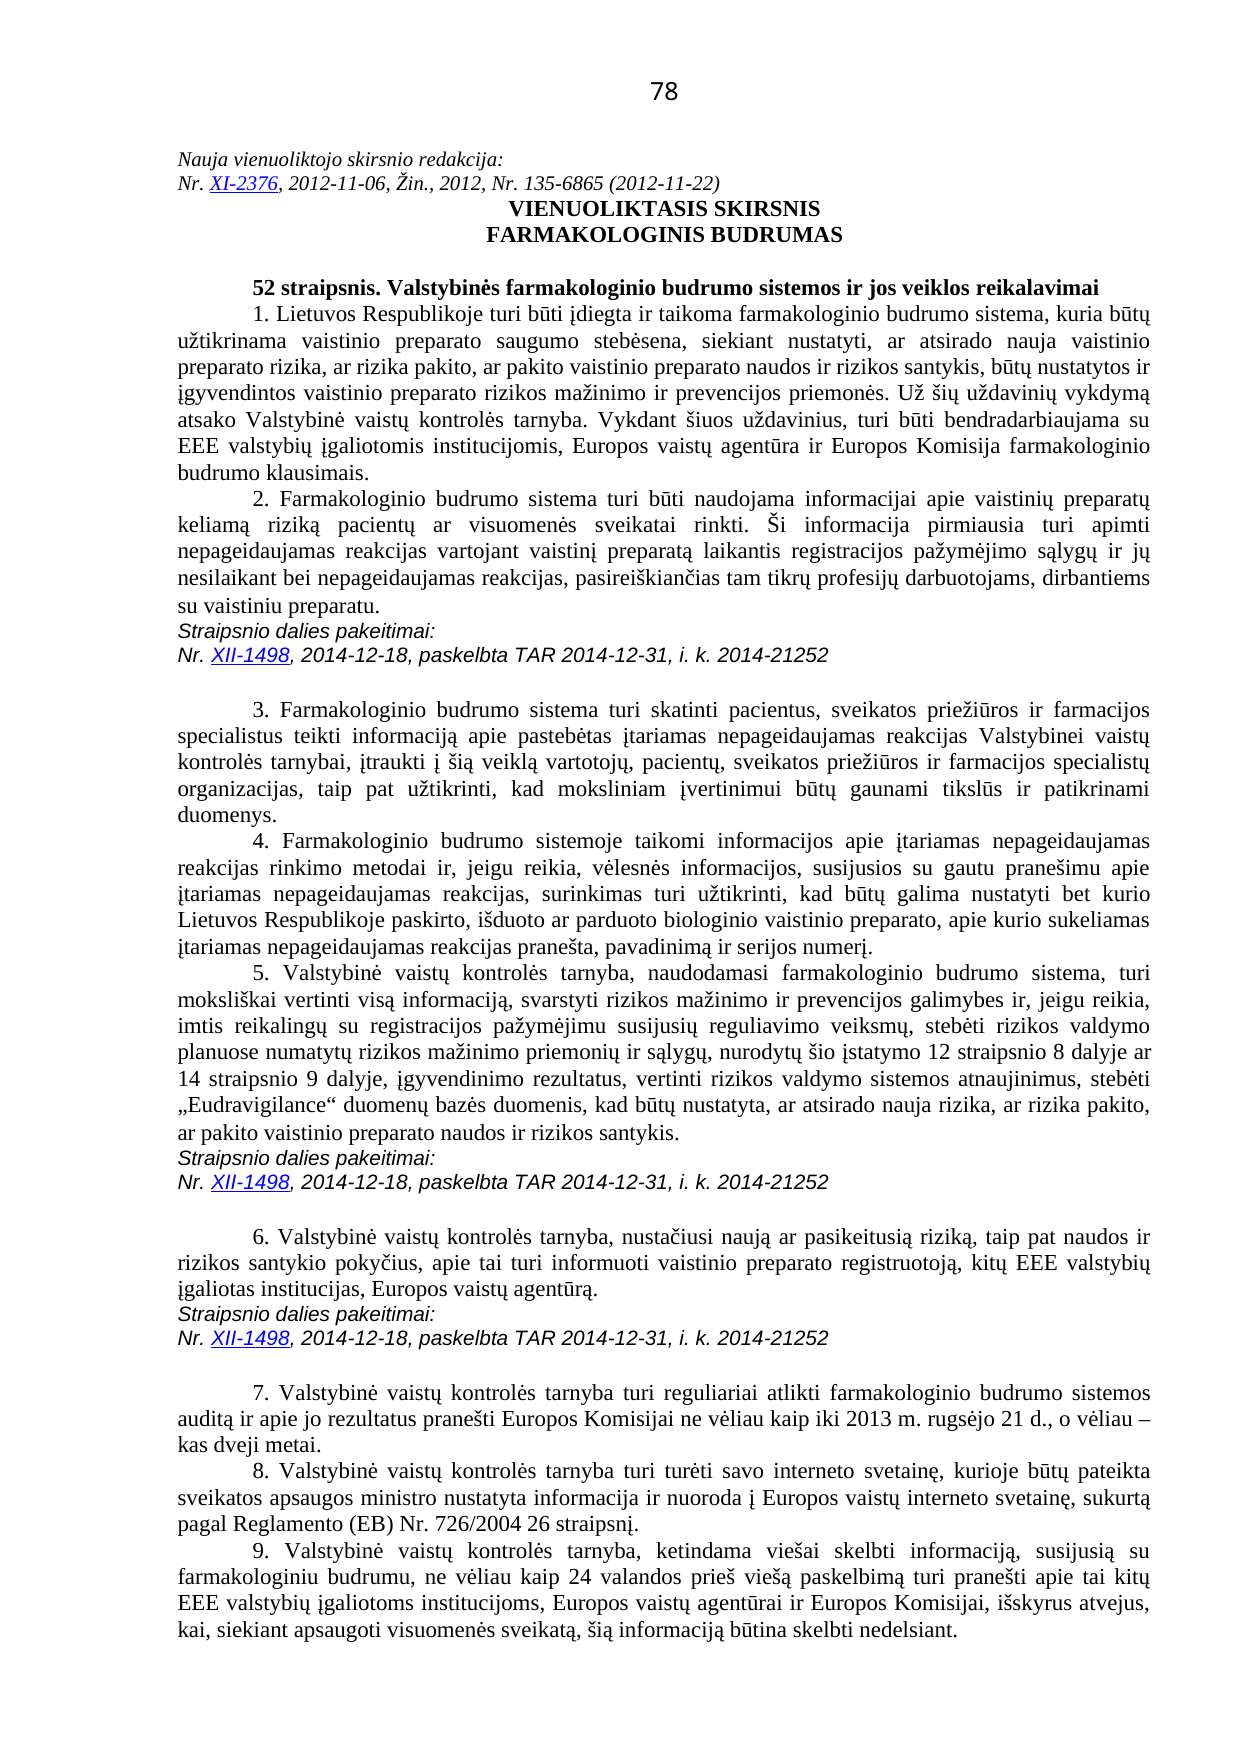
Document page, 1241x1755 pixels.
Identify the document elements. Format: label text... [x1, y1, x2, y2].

text Nr. XII-1498, 2014-12-18, paskelbta TAR 2014-12-31, i. k. 2014-21252 [177, 1326, 1152, 1350]
text Nauja vienuoliktojo skirsnio redakcija: [177, 147, 1152, 171]
text Nr. XII-1498, 2014-12-18, paskelbta TAR 2014-12-31, i. k. 2014-21252 [177, 1170, 1152, 1194]
text VIENUOLIKTASIS SKIRSNIS [177, 195, 1152, 221]
text 6. Valstybinė vaistų kontrolės tarnyba, nustačiusi naują ar pasikeitusią riziką, taip pat naudos ir rizikos santykio pokyčius, apie tai turi informuoti vaistinio preparato registruotoją, kitų EEE valstybių įgaliotas institucijas, Europos vaistų agentūrą. [177, 1223, 1152, 1302]
text Nr. XI-2376, 2012-11-06, Žin., 2012, Nr. 135-6865 (2012-11-22) [177, 171, 1152, 195]
text 9. Valstybinė vaistų kontrolės tarnyba, ketindama viešai skelbti informaciją, susijusią su farmakologiniu budrumu, ne vėliau kaip 24 valandos prieš viešą paskelbimą turi pranešti apie tai kitų EEE valstybių įgaliotoms institucijoms, Europos vaistų agentūrai ir Europos Komisijai, išskyrus atvejus, kai, siekiant apsaugoti visuomenės sveikatą, šią informaciją būtina skelbti nedelsiant. [177, 1537, 1152, 1642]
text 3. Farmakologinio budrumo sistema turi skatinti pacientus, sveikatos priežiūros ir farmacijos specialistus teikti informaciją apie pastebėtas įtariamas nepageidaujamas reakcijas Valstybinei vaistų kontrolės tarnybai, įtraukti į šią veiklą vartotojų, pacientų, sveikatos priežiūros ir farmacijos specialistų organizacijas, taip pat užtikrinti, kad moksliniam įvertinimui būtų gaunami tikslūs ir patikrinami duomenys. [177, 696, 1152, 827]
text 5. Valstybinė vaistų kontrolės tarnyba, naudodamasi farmakologinio budrumo sistema, turi moksliškai vertinti visą informaciją, svarstyti rizikos mažinimo ir prevencijos galimybes ir, jeigu reikia, imtis reikalingų su registracijos pažymėjimu susijusių reguliavimo veiksmų, stebėti rizikos valdymo planuose numatytų rizikos mažinimo priemonių ir sąlygų, nurodytų šio įstatymo 12 straipsnio 8 dalyje ar 14 straipsnio 9 dalyje, įgyvendinimo rezultatus, vertinti rizikos valdymo sistemos atnaujinimus, stebėti „Eudravigilance“ duomenų bazės duomenis, kad būtų nustatyta, ar atsirado nauja rizika, ar rizika pakito, ar pakito vaistinio preparato naudos ir rizikos santykis. [177, 959, 1152, 1146]
text 2. Farmakologinio budrumo sistema turi būti naudojama informacijai apie vaistinių preparatų keliamą riziką pacientų ar visuomenės sveikatai rinkti. Ši informacija pirmiausia turi apimti nepageidaujamas reakcijas vartojant vaistinį preparatą laikantis registracijos pažymėjimo sąlygų ir jų nesilaikant bei nepageidaujamas reakcijas, pasireiškiančias tam tikrų profesijų darbuotojams, dirbantiems su vaistiniu preparatu. [177, 485, 1152, 619]
text 8. Valstybinė vaistų kontrolės tarnyba turi turėti savo interneto svetainę, kurioje būtų pateikta sveikatos apsaugos ministro nustatyta informacija ir nuoroda į Europos vaistų interneto svetainę, sukurtą pagal Reglamento (EB) Nr. 726/2004 26 straipsnį. [177, 1458, 1152, 1537]
text Nr. XII-1498, 2014-12-18, paskelbta TAR 2014-12-31, i. k. 2014-21252 [177, 643, 1152, 667]
text 52 straipsnis. Valstybinės farmakologinio budrumo sistemos ir jos veiklos reikalavimai [252, 274, 1152, 300]
text Straipsnio dalies pakeitimai: [177, 1146, 1152, 1170]
text 7. Valstybinė vaistų kontrolės tarnyba turi reguliariai atlikti farmakologinio budrumo sistemos auditą ir apie jo rezultatus pranešti Europos Komisijai ne vėliau kaip iki 2013 m. rugsėjo 21 d., o vėliau – kas dveji metai. [177, 1378, 1152, 1458]
text Straipsnio dalies pakeitimai: [177, 1302, 1152, 1326]
text FARMAKOLOGINIS BUDRUMAS [177, 221, 1152, 248]
text 1. Lietuvos Respublikoje turi būti įdiegta ir taikoma farmakologinio budrumo sistema, kuria būtų užtikrinama vaistinio preparato saugumo stebėsena, siekiant nustatyti, ar atsirado nauja vaistinio preparato rizika, ar rizika pakito, ar pakito vaistinio preparato naudos ir rizikos santykis, būtų nustatytos ir įgyvendintos vaistinio preparato rizikos mažinimo ir prevencijos priemonės. Už šių uždavinių vykdymą atsako Valstybinė vaistų kontrolės tarnyba. Vykdant šiuos uždavinius, turi būti bendradarbiaujama su EEE valstybių įgaliotomis institucijomis, Europos vaistų agentūra ir Europos Komisija farmakologinio budrumo klausimais. [177, 300, 1152, 485]
text Straipsnio dalies pakeitimai: [177, 619, 1152, 643]
text 4. Farmakologinio budrumo sistemoje taikomi informacijos apie įtariamas nepageidaujamas reakcijas rinkimo metodai ir, jeigu reikia, vėlesnės informacijos, susijusios su gautu pranešimu apie įtariamas nepageidaujamas reakcijas, surinkimas turi užtikrinti, kad būtų galima nustatyti bet kurio Lietuvos Respublikoje paskirto, išduoto ar parduoto biologinio vaistinio preparato, apie kurio sukeliamas įtariamas nepageidaujamas reakcijas pranešta, pavadinimą ir serijos numerį. [177, 827, 1152, 959]
